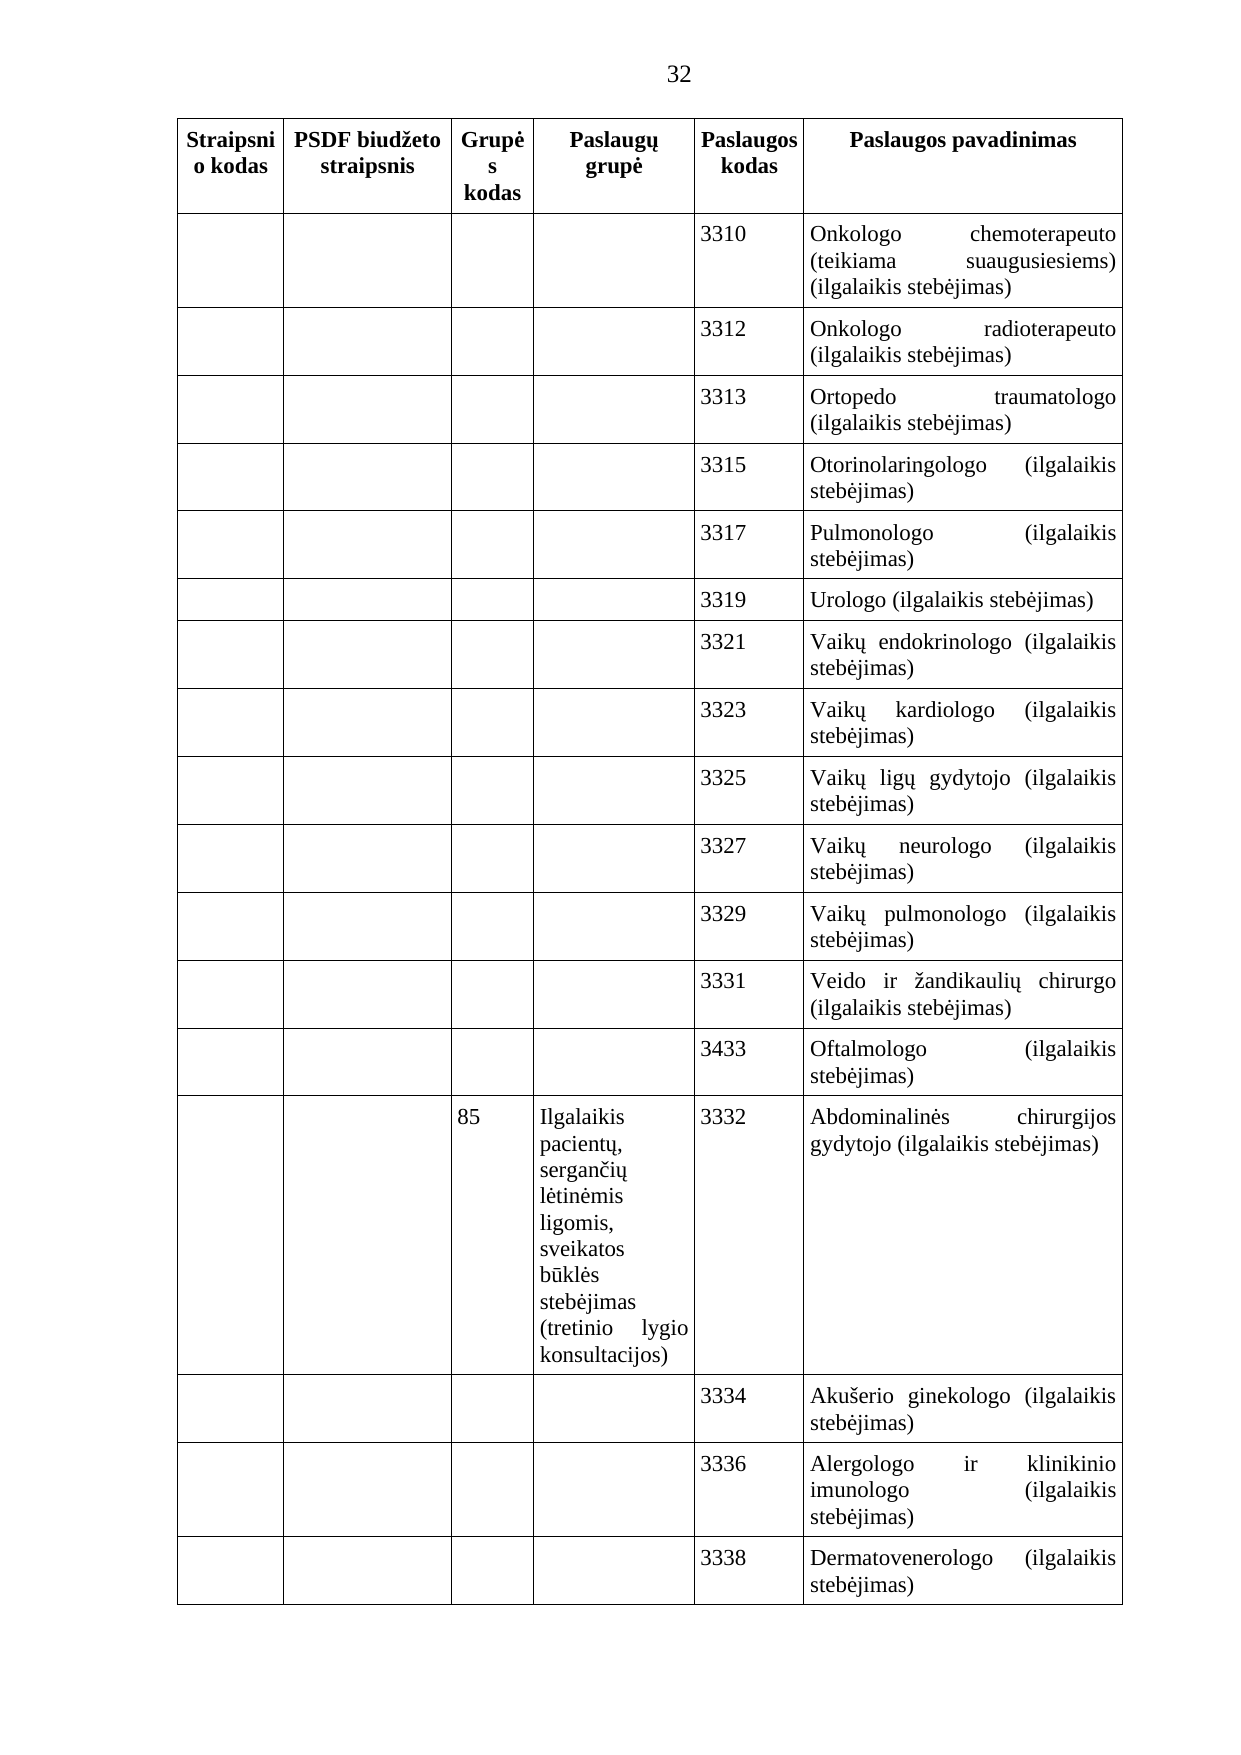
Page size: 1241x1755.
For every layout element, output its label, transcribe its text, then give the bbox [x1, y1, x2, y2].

table_cell [452, 511, 533, 578]
table_cell [284, 444, 451, 510]
table_header Grupės kodas [452, 119, 533, 212]
table_cell [178, 376, 283, 442]
table_cell [284, 961, 451, 1027]
table_cell [534, 1443, 694, 1536]
table_cell 3332 [695, 1096, 803, 1374]
table_cell 3317 [695, 511, 803, 578]
table_cell [534, 621, 694, 688]
table_cell [534, 1537, 694, 1604]
table_cell [452, 1375, 533, 1442]
table_cell Onkologo chemoterapeuto (teikiama suaugusiesiems) (ilgalaikis stebėjimas) [804, 214, 1122, 307]
table_cell [284, 1375, 451, 1442]
table_cell [178, 444, 283, 510]
table_cell [284, 621, 451, 688]
table_cell [452, 444, 533, 510]
table_cell Ortopedo traumatologo (ilgalaikis stebėjimas) [804, 376, 1122, 442]
table_cell [284, 825, 451, 892]
table_cell [452, 893, 533, 959]
table_cell [534, 579, 694, 620]
table_cell [178, 757, 283, 824]
table_cell [534, 1029, 694, 1095]
table_cell [452, 308, 533, 374]
table_cell [178, 579, 283, 620]
table_cell Ilgalaikis pacientų, sergančių lėtinėmis ligomis, sveikatos būklės stebėjimas (tretinio lygio konsultacijos) [534, 1096, 694, 1374]
table_cell [284, 1443, 451, 1536]
table_cell [534, 757, 694, 824]
table_cell 3329 [695, 893, 803, 959]
table_cell 3310 [695, 214, 803, 307]
table_header Paslaugos pavadinimas [804, 119, 1122, 212]
table_cell 3325 [695, 757, 803, 824]
table_cell 3334 [695, 1375, 803, 1442]
table_cell [284, 511, 451, 578]
table_cell [452, 1029, 533, 1095]
table_cell Veido ir žandikaulių chirurgo (ilgalaikis stebėjimas) [804, 961, 1122, 1027]
table_cell 3323 [695, 689, 803, 756]
table_cell Akušerio ginekologo (ilgalaikis stebėjimas) [804, 1375, 1122, 1442]
table_cell [284, 1029, 451, 1095]
table_cell Vaikų ligų gydytojo (ilgalaikis stebėjimas) [804, 757, 1122, 824]
table_cell [284, 893, 451, 959]
table_cell [534, 1375, 694, 1442]
table_cell Vaikų pulmonologo (ilgalaikis stebėjimas) [804, 893, 1122, 959]
table_header PSDF biudžeto straipsnis [284, 119, 451, 212]
table_cell 3319 [695, 579, 803, 620]
table_cell [534, 308, 694, 374]
table_cell [534, 214, 694, 307]
table_cell [178, 511, 283, 578]
table_header Paslaugų grupė [534, 119, 694, 212]
table_cell [178, 1375, 283, 1442]
table_cell [178, 214, 283, 307]
table_cell [284, 214, 451, 307]
table_cell Vaikų kardiologo (ilgalaikis stebėjimas) [804, 689, 1122, 756]
table_cell Alergologo ir klinikinio imunologo (ilgalaikis stebėjimas) [804, 1443, 1122, 1536]
table_cell [178, 689, 283, 756]
table_header Straipsnio kodas [178, 119, 283, 212]
table_cell 3312 [695, 308, 803, 374]
table_cell Pulmonologo (ilgalaikis stebėjimas) [804, 511, 1122, 578]
table_cell 3331 [695, 961, 803, 1027]
table_cell [284, 1096, 451, 1374]
table_cell [284, 579, 451, 620]
table_cell [284, 1537, 451, 1604]
table_cell [178, 893, 283, 959]
table_cell [452, 689, 533, 756]
table_cell Otorinolaringologo (ilgalaikis stebėjimas) [804, 444, 1122, 510]
table_cell [452, 214, 533, 307]
table_cell Onkologo radioterapeuto (ilgalaikis stebėjimas) [804, 308, 1122, 374]
table_cell Oftalmologo (ilgalaikis stebėjimas) [804, 1029, 1122, 1095]
table_cell 3433 [695, 1029, 803, 1095]
table_cell [452, 579, 533, 620]
table_cell [534, 376, 694, 442]
table_cell [178, 308, 283, 374]
table_cell Urologo (ilgalaikis stebėjimas) [804, 579, 1122, 620]
table_header Paslaugos kodas [695, 119, 803, 212]
table_cell [178, 961, 283, 1027]
table_cell [178, 1029, 283, 1095]
table_cell [452, 757, 533, 824]
table_cell [452, 961, 533, 1027]
table_cell [534, 961, 694, 1027]
table_cell [534, 825, 694, 892]
table_cell 3313 [695, 376, 803, 442]
table_cell [534, 893, 694, 959]
table_cell 3336 [695, 1443, 803, 1536]
table_cell 85 [452, 1096, 533, 1374]
table_cell [284, 308, 451, 374]
table_cell 3315 [695, 444, 803, 510]
table_cell Vaikų neurologo (ilgalaikis stebėjimas) [804, 825, 1122, 892]
table_cell 3321 [695, 621, 803, 688]
table_cell 3327 [695, 825, 803, 892]
table_cell [178, 1443, 283, 1536]
table_cell Dermatovenerologo (ilgalaikis stebėjimas) [804, 1537, 1122, 1604]
table_cell Vaikų endokrinologo (ilgalaikis stebėjimas) [804, 621, 1122, 688]
table_cell [178, 621, 283, 688]
table_cell [534, 689, 694, 756]
table_cell [452, 825, 533, 892]
table_cell [452, 376, 533, 442]
table_cell Abdominalinės chirurgijos gydytojo (ilgalaikis stebėjimas) [804, 1096, 1122, 1374]
table_cell [452, 1537, 533, 1604]
table_cell [178, 1537, 283, 1604]
table_cell [284, 689, 451, 756]
table_cell [534, 444, 694, 510]
table_cell [178, 1096, 283, 1374]
table_cell [284, 376, 451, 442]
table_cell 3338 [695, 1537, 803, 1604]
table_cell [534, 511, 694, 578]
table_cell [452, 621, 533, 688]
table_cell [452, 1443, 533, 1536]
table_cell [178, 825, 283, 892]
table_cell [284, 757, 451, 824]
